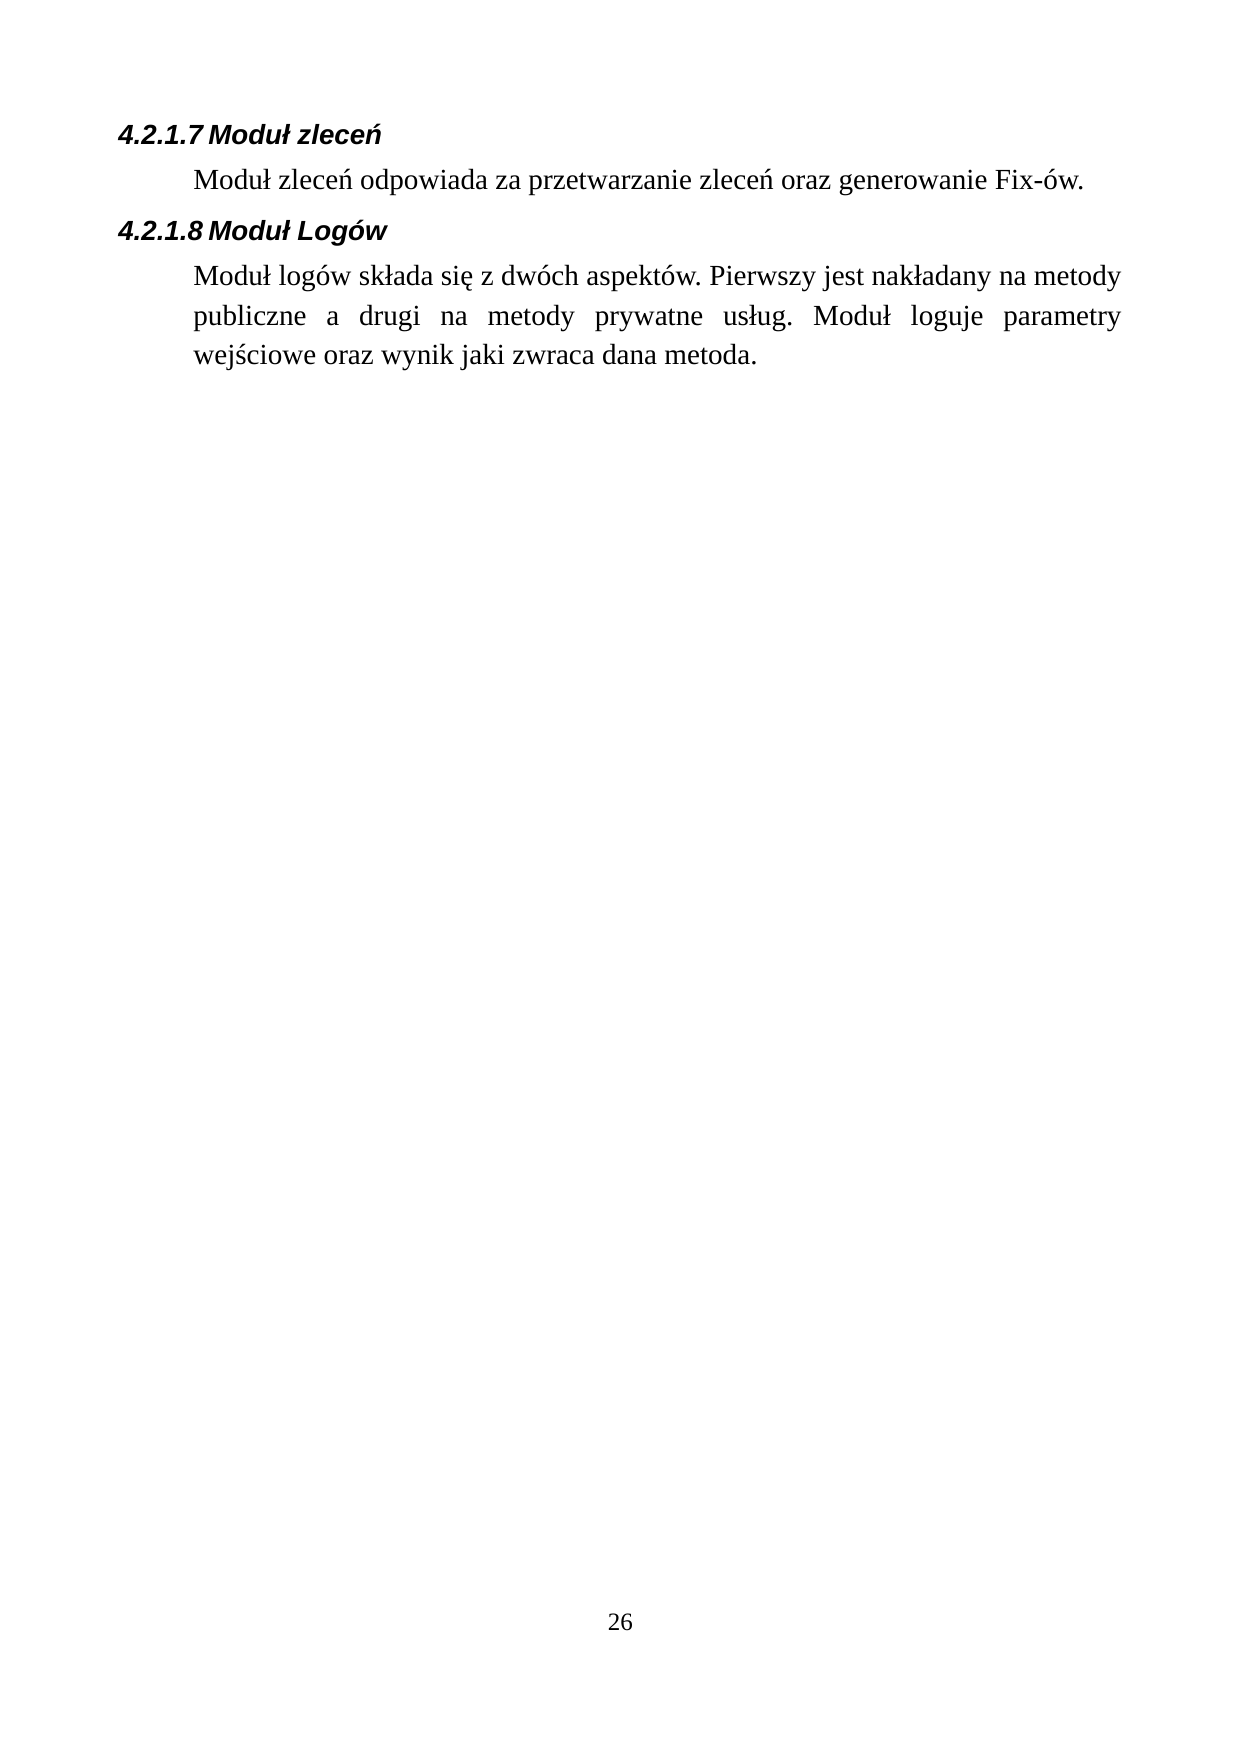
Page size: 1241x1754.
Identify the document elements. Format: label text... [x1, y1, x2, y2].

subtitle Moduł Logów [118, 214, 1122, 246]
list Moduł zleceń odpowiada za przetwarzanie zleceń oraz generowanie Fix-ów. [156, 162, 1122, 196]
subtitle Moduł zleceń [118, 118, 1122, 150]
list Moduł logów składa się z dwóch aspektów. Pierwszy jest nakładany na metody publiczne a drugi na metody prywatne usług. Moduł loguje parametry wejściowe oraz wynik jaki zwraca dana metoda. [156, 258, 1122, 370]
